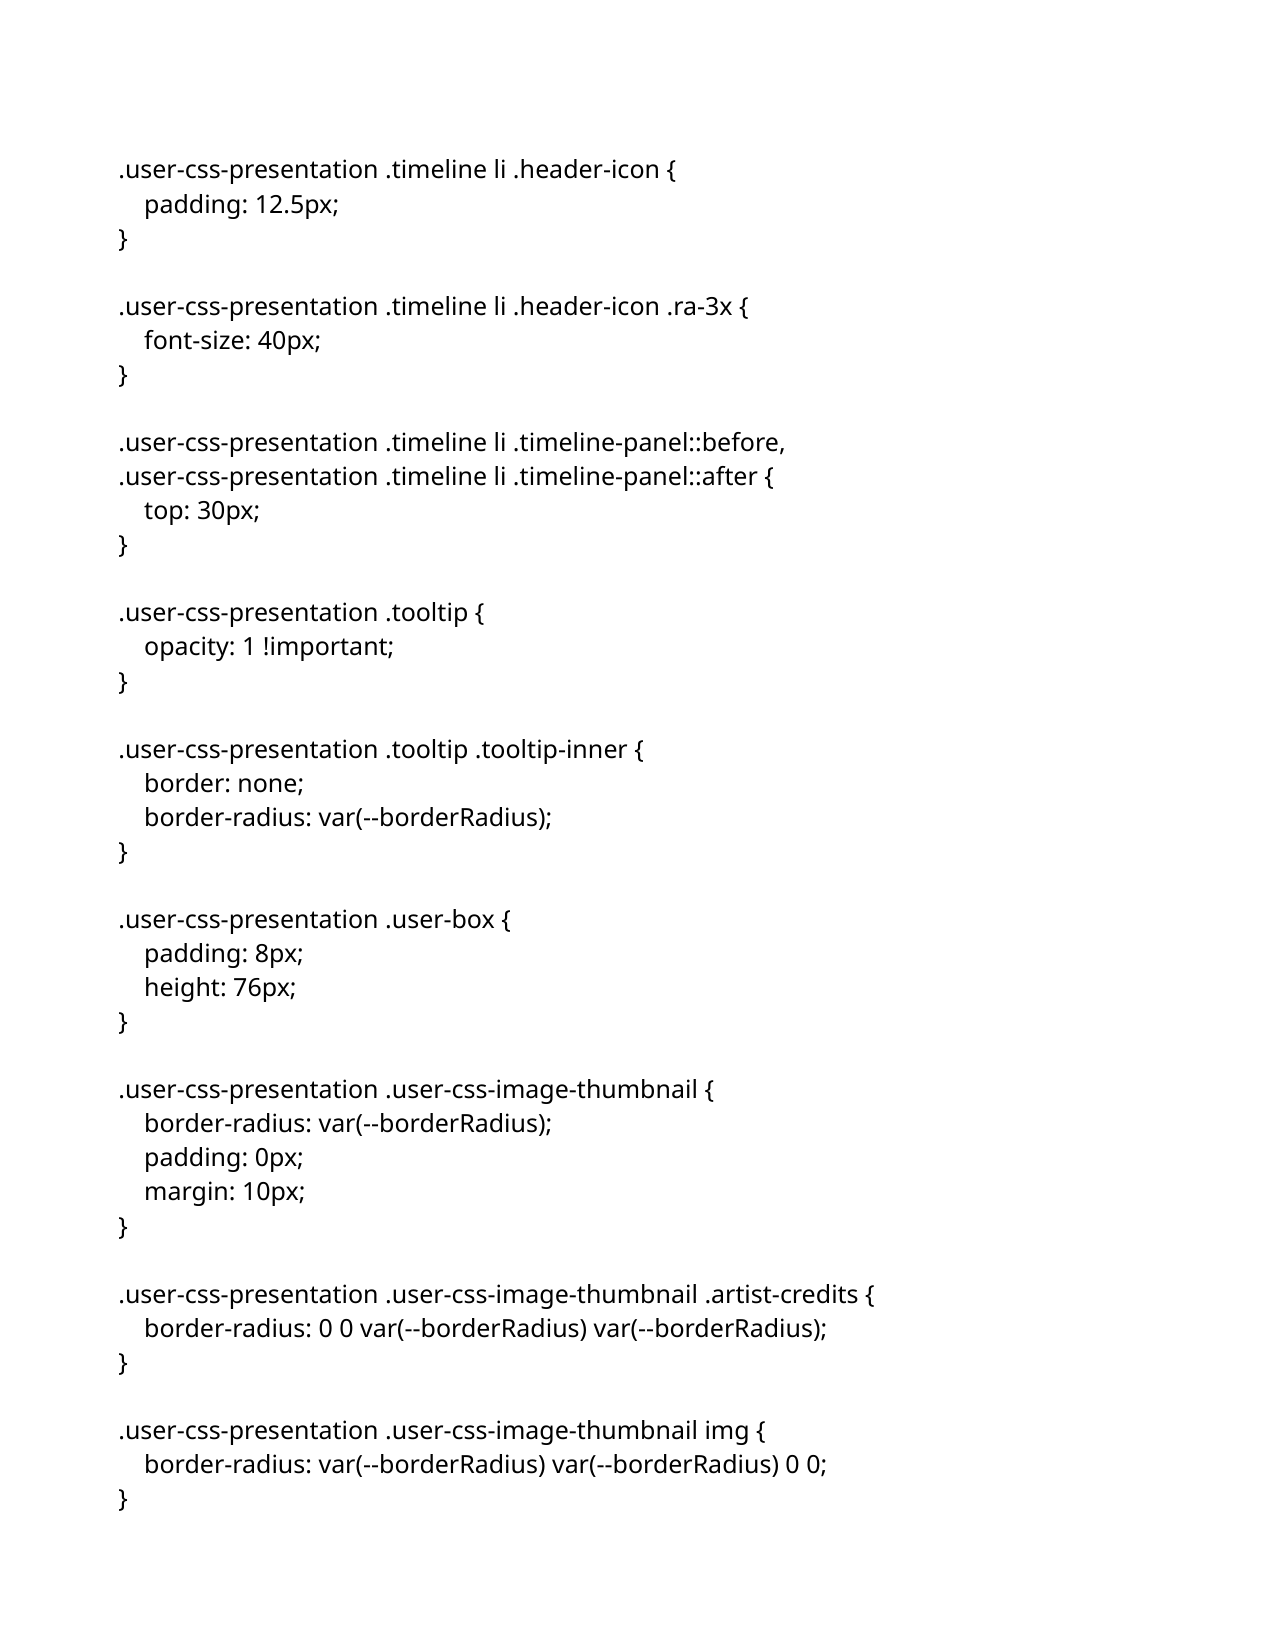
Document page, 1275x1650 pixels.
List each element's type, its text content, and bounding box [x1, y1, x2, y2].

text .user-css-presentation .timeline li .timeline-panel::before, [118, 425, 1157, 459]
text opacity: 1 !important; [118, 629, 1157, 663]
text .user-css-presentation .user-css-image-thumbnail img { [118, 1412, 1157, 1447]
text padding: 8px; [118, 936, 1157, 970]
text } [118, 357, 1157, 391]
text .user-css-presentation .tooltip { [118, 595, 1157, 629]
text .user-css-presentation .user-css-image-thumbnail .artist-credits { [118, 1276, 1157, 1310]
text } [118, 1208, 1157, 1242]
text border: none; [118, 765, 1157, 799]
text .user-css-presentation .tooltip .tooltip-inner { [118, 731, 1157, 765]
text border-radius: var(--borderRadius); [118, 799, 1157, 833]
text margin: 10px; [118, 1174, 1157, 1208]
text } [118, 1481, 1157, 1515]
text .user-css-presentation .user-css-image-thumbnail { [118, 1072, 1157, 1106]
text .user-css-presentation .timeline li .header-icon { [118, 152, 1157, 186]
text height: 76px; [118, 970, 1157, 1004]
text border-radius: var(--borderRadius) var(--borderRadius) 0 0; [118, 1447, 1157, 1481]
text } [118, 220, 1157, 254]
text } [118, 1004, 1157, 1038]
text .user-css-presentation .timeline li .header-icon .ra-3x { [118, 288, 1157, 322]
text .user-css-presentation .timeline li .timeline-panel::after { [118, 459, 1157, 493]
text top: 30px; [118, 493, 1157, 527]
text } [118, 833, 1157, 867]
text padding: 0px; [118, 1140, 1157, 1174]
text border-radius: var(--borderRadius); [118, 1106, 1157, 1140]
text font-size: 40px; [118, 322, 1157, 357]
text } [118, 1344, 1157, 1378]
text } [118, 527, 1157, 561]
text } [118, 663, 1157, 697]
text .user-css-presentation .user-box { [118, 902, 1157, 936]
text border-radius: 0 0 var(--borderRadius) var(--borderRadius); [118, 1310, 1157, 1344]
text padding: 12.5px; [118, 186, 1157, 220]
